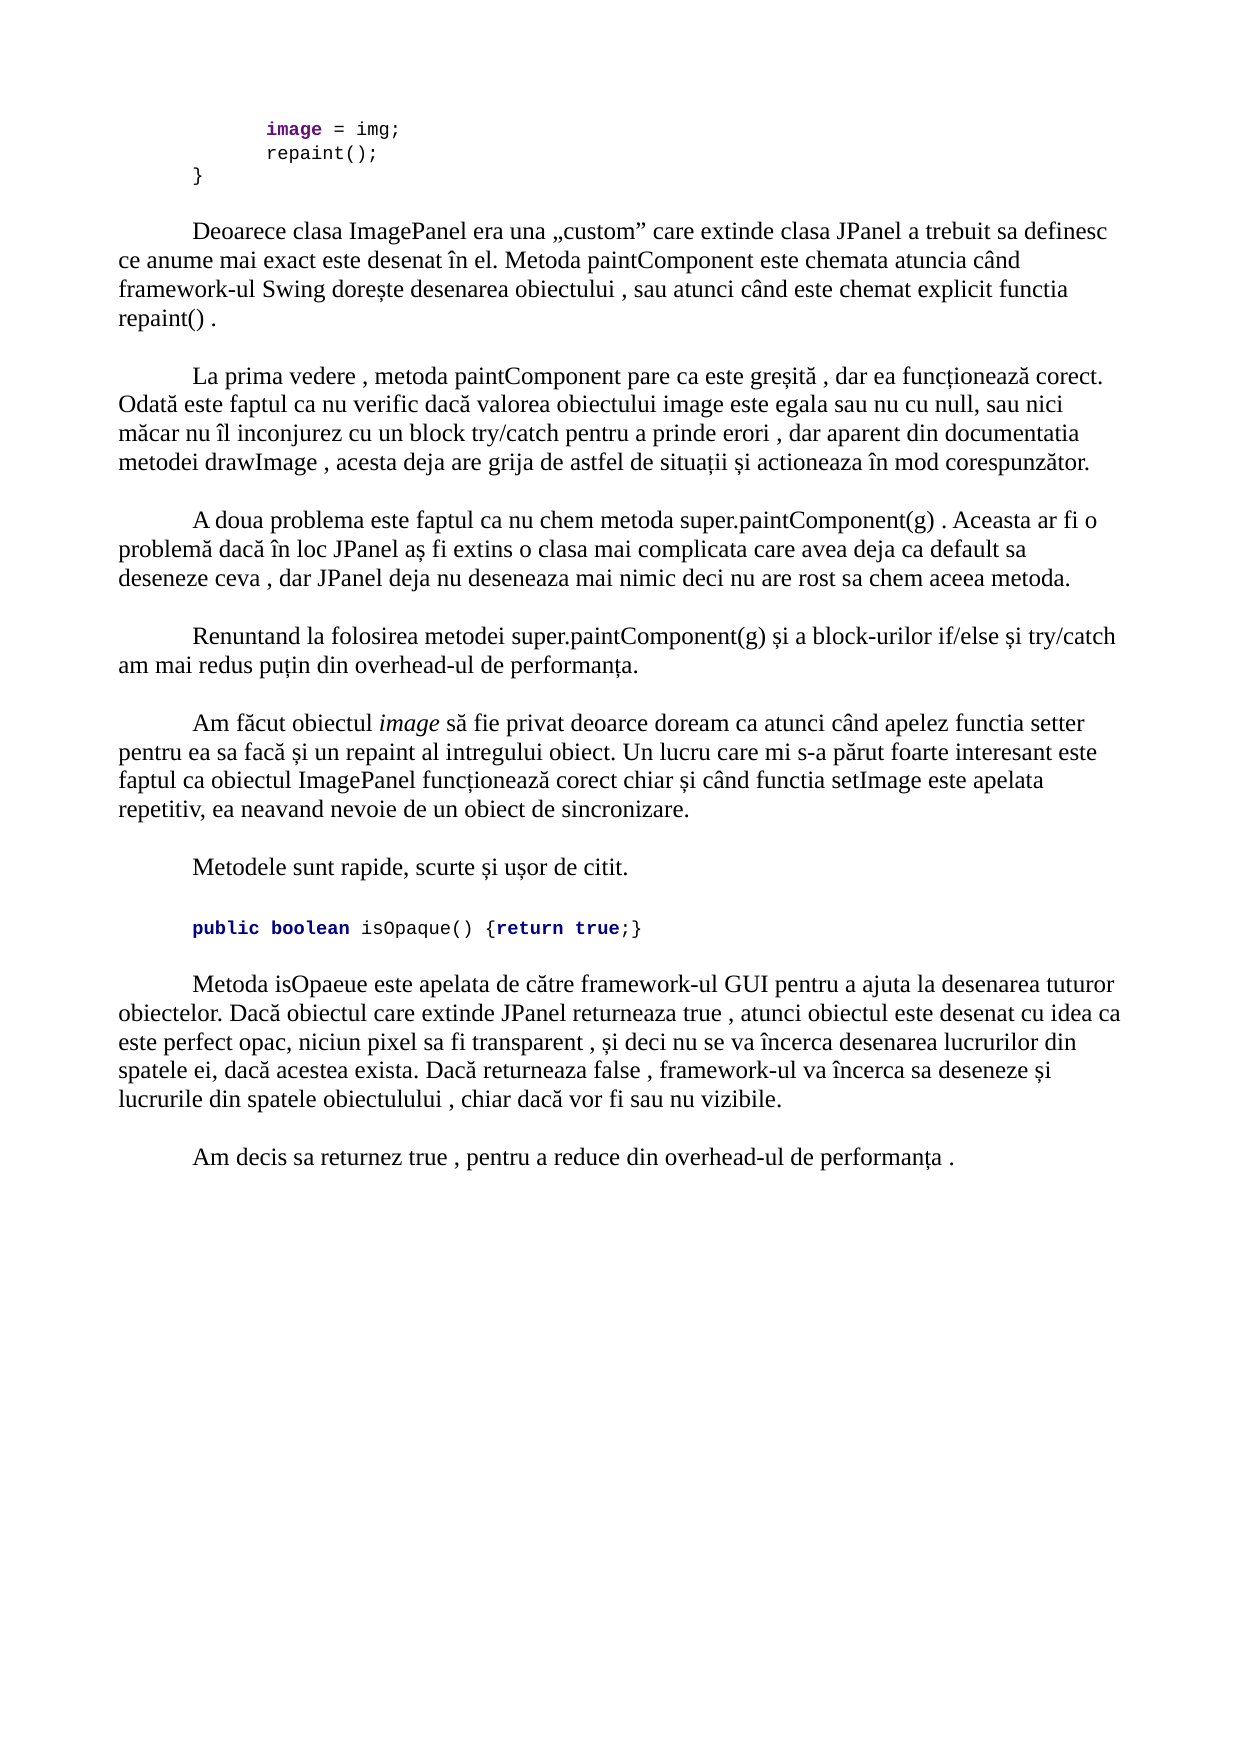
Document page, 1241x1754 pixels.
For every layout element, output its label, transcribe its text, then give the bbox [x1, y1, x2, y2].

text Deoarece clasa ImagePanel era una „custom” care extinde clasa JPanel a trebuit sa definesc ce anume mai exact este desenat în el. Metoda paintComponent este chemata atuncia când framework-ul Swing dorește desenarea obiectului , sau atunci când este chemat explicit functia repaint() . [118, 216, 1122, 331]
text public boolean isOpaque() {return true;} [118, 911, 1122, 940]
text } [118, 165, 1122, 187]
text Am decis sa returnez true , pentru a reduce din overhead-ul de performanța . [118, 1142, 1122, 1171]
text Metoda isOpaeue este apelata de către framework-ul GUI pentru a ajuta la desenarea tuturor obiectelor. Dacă obiectul care extinde JPanel returneaza true , atunci obiectul este desenat cu idea ca este perfect opac, niciun pixel sa fi transparent , și deci nu se va încerca desenarea lucrurilor din spatele ei, dacă acestea exista. Dacă returneaza false , framework-ul va încerca sa deseneze și lucrurile din spatele obiectulului , chiar dacă vor fi sau nu vizibile. [118, 969, 1122, 1113]
text Metodele sunt rapide, scurte și ușor de citit. [118, 852, 1122, 881]
text Renuntand la folosirea metodei super.paintComponent(g) și a block-urilor if/else și try/catch am mai redus puțin din overhead-ul de performanța. [118, 621, 1122, 678]
text repaint(); [118, 142, 1122, 165]
text La prima vedere , metoda paintComponent pare ca este greșită , dar ea funcționează corect. Odată este faptul ca nu verific dacă valorea obiectului image este egala sau nu cu null, sau nici măcar nu îl inconjurez cu un block try/catch pentru a prinde erori , dar aparent din documentatia metodei drawImage , acesta deja are grija de astfel de situații și actioneaza în mod corespunzător. [118, 361, 1122, 476]
text Am făcut obiectul image să fie privat deoarce doream ca atunci când apelez functia setter pentru ea sa facă și un repaint al intregului obiect. Un lucru care mi s-a părut foarte interesant este faptul ca obiectul ImagePanel funcționează corect chiar și când functia setImage este apelata repetitiv, ea neavand nevoie de un obiect de sincronizare. [118, 708, 1122, 823]
text image = img; [118, 118, 1122, 142]
text A doua problema este faptul ca nu chem metoda super.paintComponent(g) . Aceasta ar fi o problemă dacă în loc JPanel aș fi extins o clasa mai complicata care avea deja ca default sa deseneze ceva , dar JPanel deja nu deseneaza mai nimic deci nu are rost sa chem aceea metoda. [118, 505, 1122, 592]
